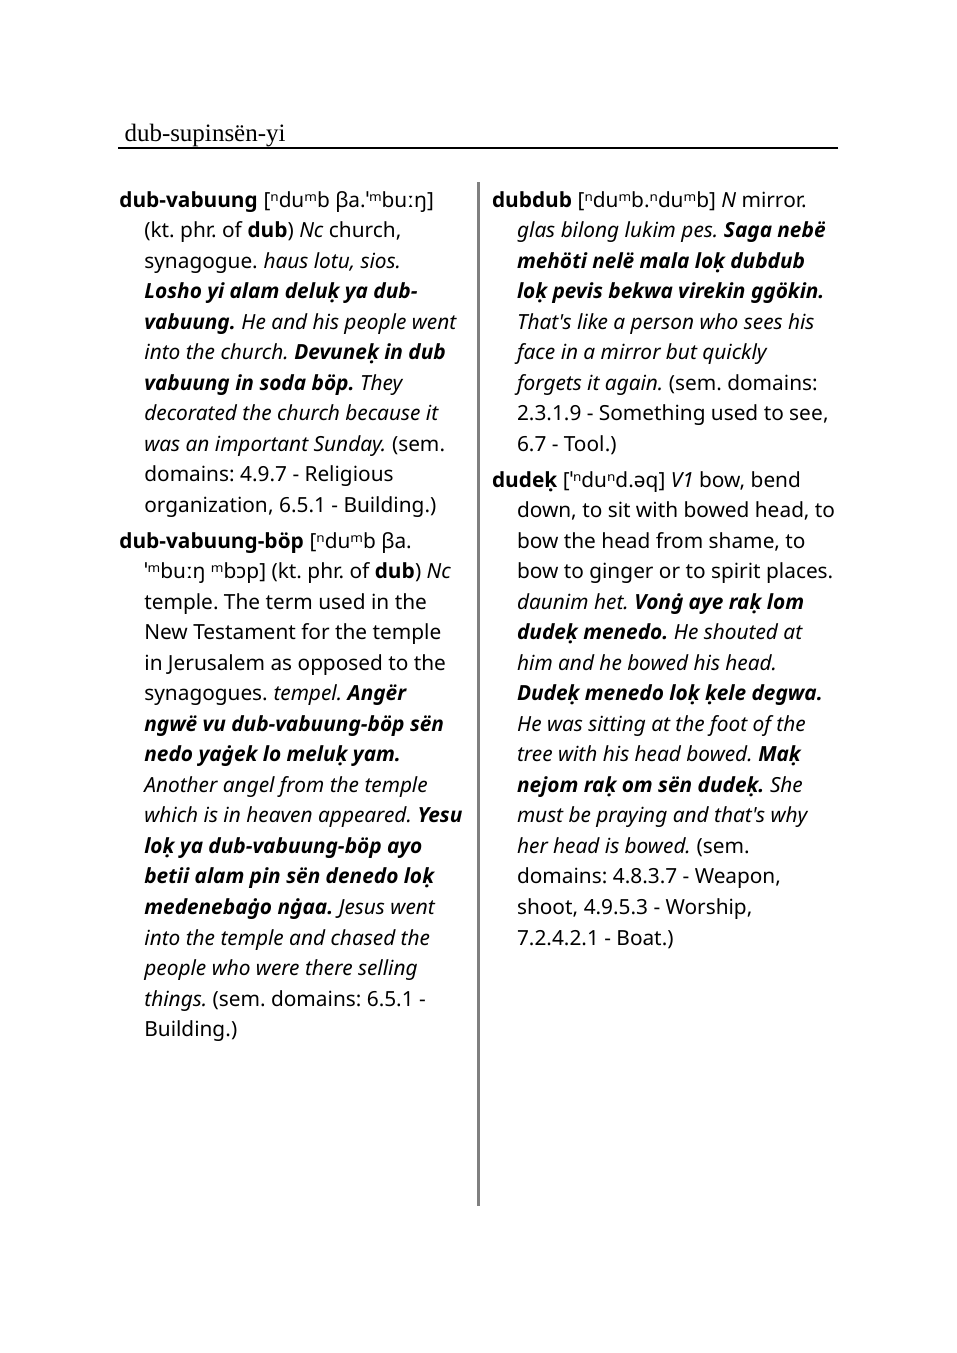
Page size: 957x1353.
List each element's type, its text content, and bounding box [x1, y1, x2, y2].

text dubdub [ⁿduᵐb.ⁿduᵐb] N mirror. glas bilong lukim pes. Saga nebë mehöti nelë mala loḳ dubdub loḳ pevis bekwa virekin ggökin. That's like a person who sees his face in a mirror but quickly forgets it again. (sem. domains: 2.3.1.9 - Something used to see, 6.7 - Tool.) [492, 183, 837, 462]
text dub-vabuung-böp [ⁿduᵐb βa.ˈᵐbuːŋ ᵐbɔp] (kt. phr. of dub) Nc temple. The term used in the New Testament for the temple in Jerusalem as opposed to the synagogues. tempel. Angër ngwë vu dub-vabuung-böp sën nedo yaġek lo meluḳ yam. Another angel from the temple which is in heaven appeared. Yesu loḳ ya dub-vabuung-böp ayo betii alam pin sën denedo loḳ medenebaġo nġaa. Jesus went into the temple and chased the people who were there selling things. (sem. domains: 6.5.1 - Building.) [119, 523, 465, 1047]
text dub-vabuung [ⁿduᵐb βa.ˈᵐbuːŋ] (kt. phr. of dub) Nc church, synagogue. haus lotu, sios. Losho yi alam deluḳ ya dub-vabuung. He and his people went into the church. Devuneḳ in dub vabuung in soda böp. They decorated the church because it was an important Sunday. (sem. domains: 4.9.7 - Religious organization, 6.5.1 - Building.) [119, 183, 465, 523]
text dudeḳ [ˈⁿduⁿd.əq] V1 bow, bend down, to sit with bowed head, to bow the head from shame, to bow to ginger or to spirit places. daunim het. Vonġ aye raḳ lom dudeḳ menedo. He shouted at him and he bowed his head. Dudeḳ menedo loḳ ḳele degwa. He was sitting at the foot of the tree with his head bowed. Maḳ nejom raḳ om sën dudeḳ. She must be praying and that's why her head is bowed. (sem. domains: 4.8.3.7 - Weapon, shoot, 4.9.5.3 - Worship, 7.2.4.2.1 - Boat.) [492, 462, 837, 955]
